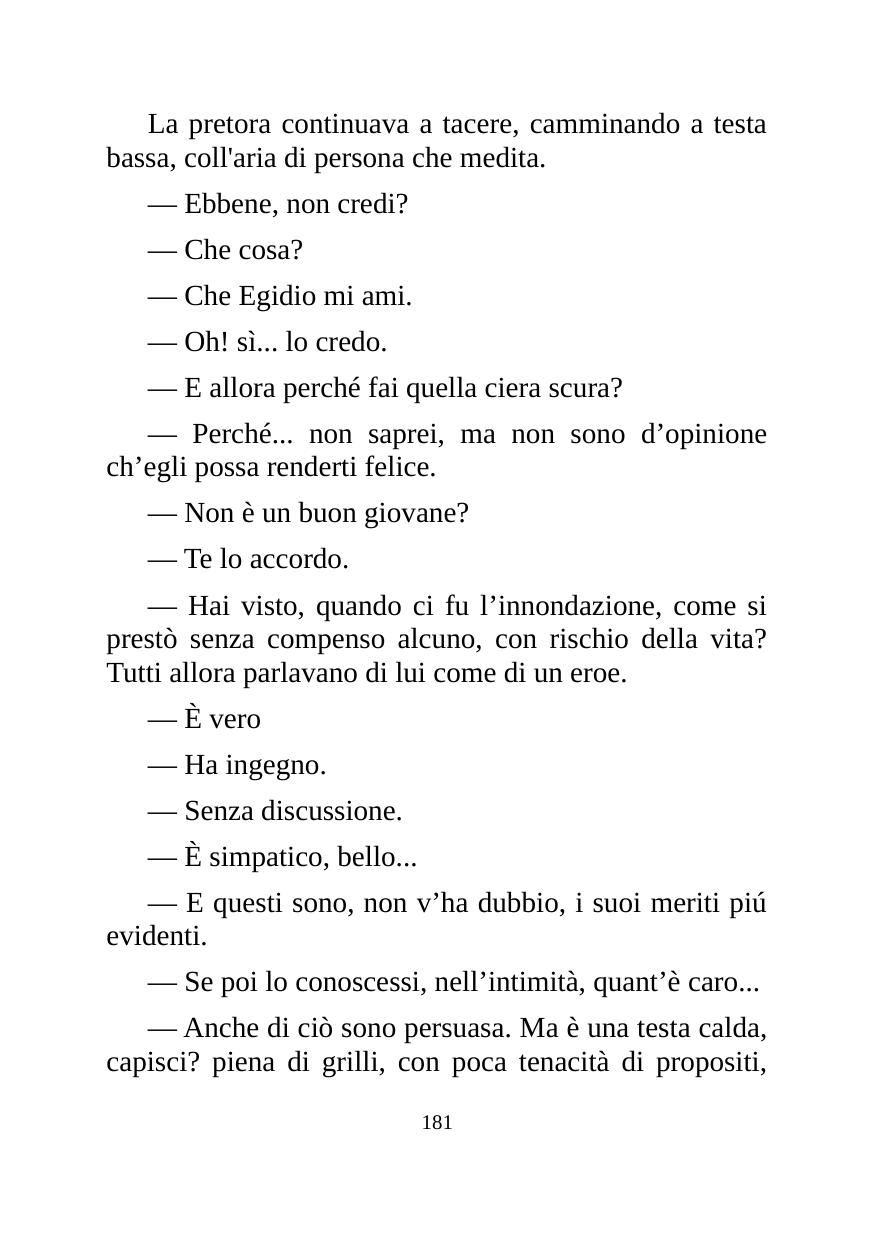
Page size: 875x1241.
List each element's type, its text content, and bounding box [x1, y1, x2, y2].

text — Senza discussione. [106, 793, 768, 826]
text — Perché... non saprei, ma non sono d’opinione ch’egli possa renderti felice. [106, 416, 768, 483]
text La pretora continuava a tacere, camminando a testa bassa, coll'aria di persona che medita. [106, 106, 768, 173]
text — Hai visto, quando ci fu l’innondazione, come si prestò senza compenso alcuno, con rischio della vita? Tutti allora parlavano di lui come di un eroe. [106, 588, 768, 688]
text — Te lo accordo. [106, 542, 768, 575]
text — Che Egidio mi ami. [106, 278, 768, 311]
text — È vero [106, 701, 768, 734]
text — Ebbene, non credi? [106, 186, 768, 219]
text — È simpatico, bello... [106, 839, 768, 872]
text — Oh! sì... lo credo. [106, 324, 768, 357]
text — Che cosa? [106, 232, 768, 265]
text — E questi sono, non v’ha dubbio, i suoi meriti piú evidenti. [106, 885, 768, 952]
text — Se poi lo conoscessi, nell’intimità, quant’è caro... [106, 964, 768, 998]
text — Ha ingegno. [106, 747, 768, 780]
text — Non è un buon giovane? [106, 496, 768, 529]
text — E allora perché fai quella ciera scura? [106, 370, 768, 403]
text — Anche di ciò sono persuasa. Ma è una testa calda, capisci? piena di grilli, con poca tenacità di propositi, [106, 1011, 768, 1078]
